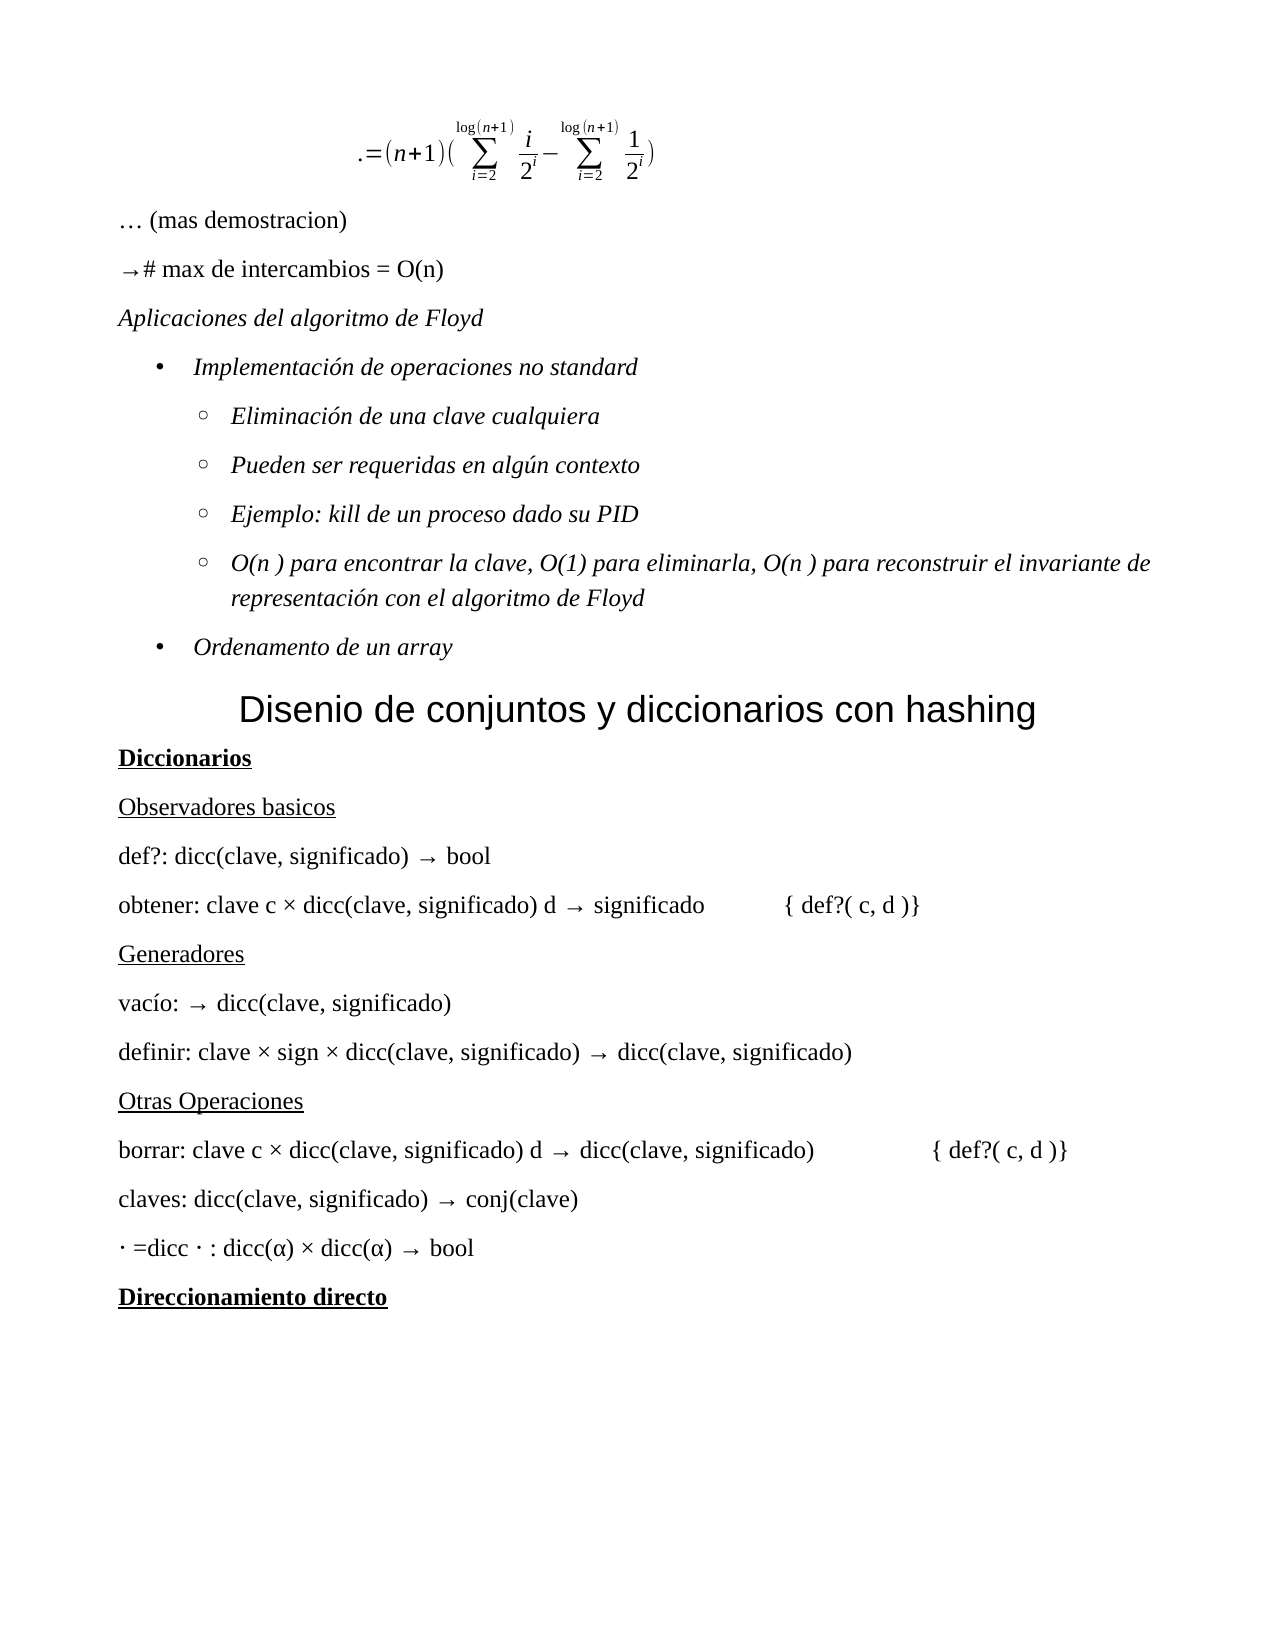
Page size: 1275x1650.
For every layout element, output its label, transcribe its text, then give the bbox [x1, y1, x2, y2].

text ⋅ =dicc ⋅ : dicc(α) × dicc(α) → bool [118, 1233, 1157, 1262]
text def?: dicc(clave, significado) → bool [118, 841, 1157, 869]
subtitle Disenio de conjuntos y diccionarios con hashing [118, 687, 1157, 730]
list Pueden ser requeridas en algún contexto [193, 450, 1157, 479]
text Observadores basicos [118, 792, 1157, 821]
text vacío: → dicc(clave, significado) [118, 988, 1157, 1017]
text Otras Operaciones [118, 1086, 1157, 1115]
list Eliminación de una clave cualquiera [193, 401, 1157, 430]
list Ejemplo: kill de un proceso dado su PID [193, 499, 1157, 528]
text claves: dicc(clave, significado) → conj(clave) [118, 1184, 1157, 1213]
text Generadores [118, 939, 1157, 968]
text Diccionarios [118, 743, 1157, 771]
text →# max de intercambios = O(n) [118, 254, 1157, 283]
text borrar: clave c × dicc(clave, significado) d → dicc(clave, significado) { def?( c, d )} [118, 1135, 1157, 1164]
text obtener: clave c × dicc(clave, significado) d → significado { def?( c, d )} [118, 890, 1157, 919]
list Ordenamento de un array [156, 632, 1157, 661]
list Implementación de operaciones no standard [156, 352, 1157, 381]
text … (mas demostracion) [118, 205, 1157, 233]
text Direccionamiento directo [118, 1282, 1157, 1311]
list O(n ) para encontrar la clave, O(1) para eliminarla, O(n ) para reconstruir el invariante de representación con el algoritmo de Floyd [193, 548, 1157, 611]
text Aplicaciones del algoritmo de Floyd [118, 303, 1157, 332]
text definir: clave × sign × dicc(clave, significado) → dicc(clave, significado) [118, 1037, 1157, 1066]
